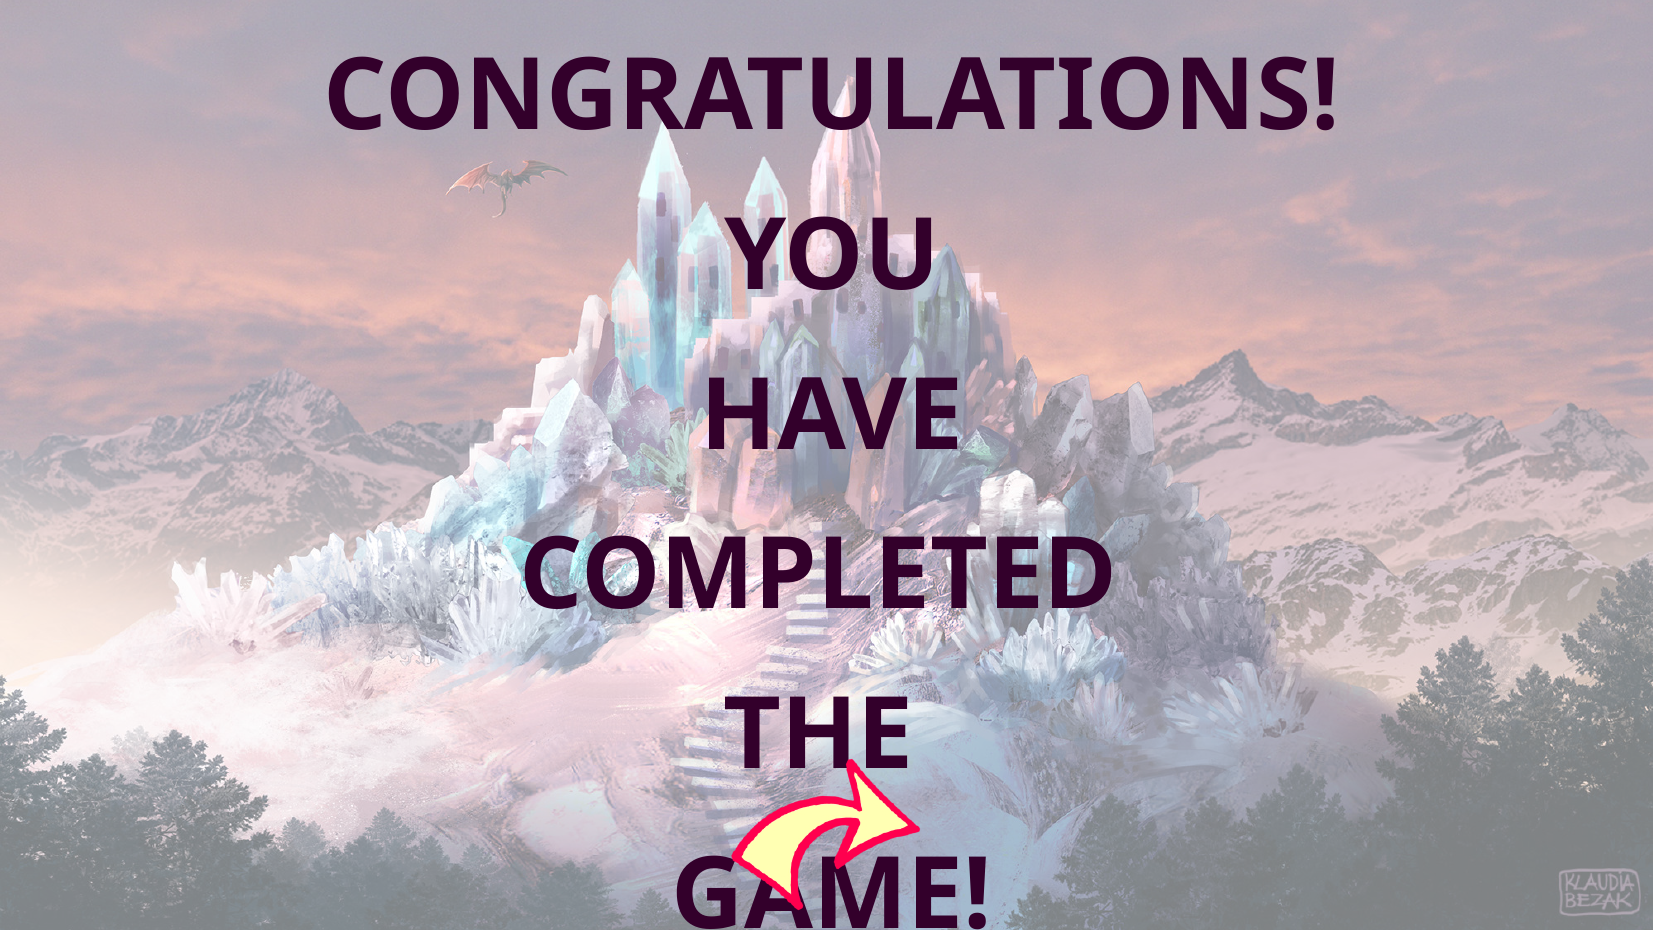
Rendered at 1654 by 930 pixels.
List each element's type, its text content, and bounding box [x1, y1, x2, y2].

text_box LEVEL 1-TOWER OF HANOI [0, 0, 1653, 930]
picture [631, 739, 1020, 930]
text_box CONGRATULATIONS! YOU HAVE COMPLETED THE GAME! [308, 15, 1345, 748]
